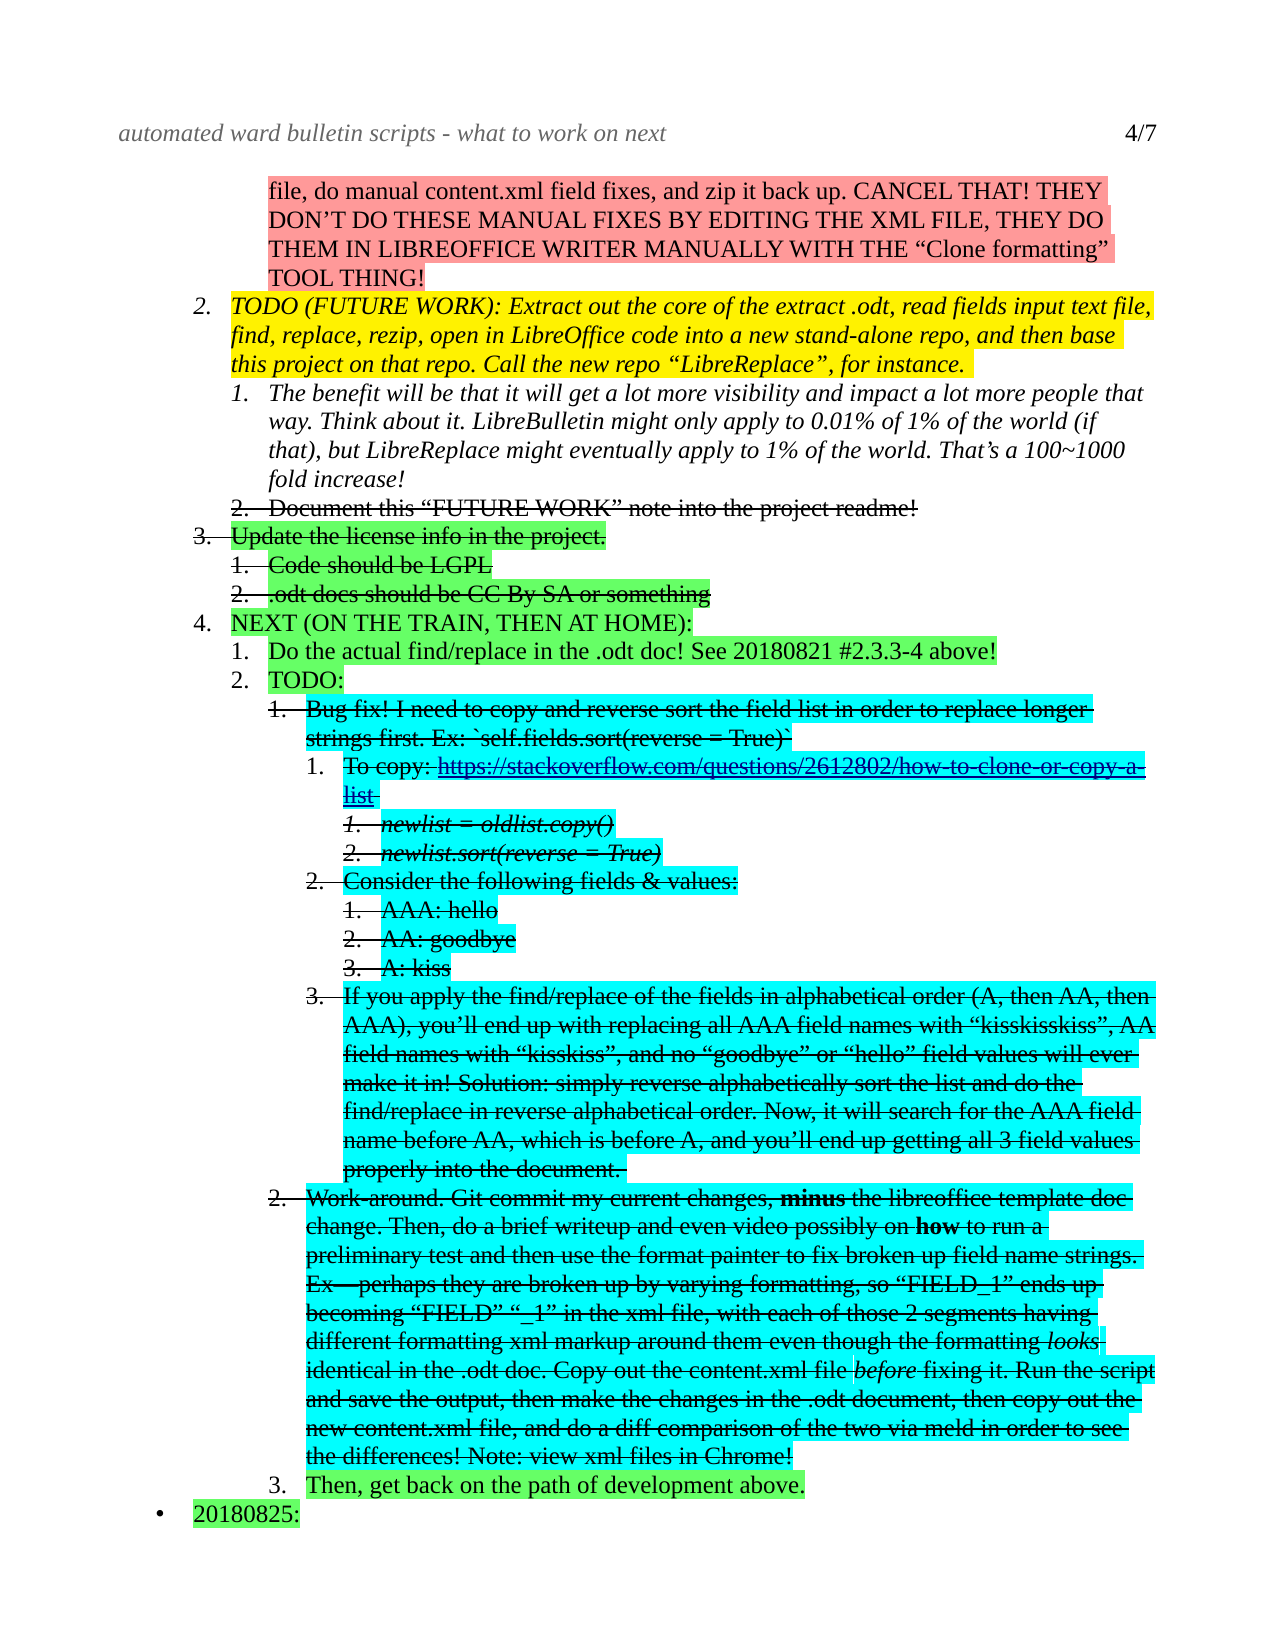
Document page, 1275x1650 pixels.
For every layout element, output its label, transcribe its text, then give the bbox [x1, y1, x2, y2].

list Bug fix! I need to copy and reverse sort the field list in order to replace longer strings first. Ex: `self.fields.sort(reverse = True)` [268, 694, 1157, 751]
list newlist.sort(reverse = True) [343, 838, 1157, 866]
list Code should be LGPL [231, 550, 1157, 579]
list If you apply the find/replace of the fields in alphabetical order (A, then AA, then AAA), you’ll end up with replacing all AAA field names with “kisskisskiss”, AA field names with “kisskiss”, and no “goodbye” or “hello” field values will ever make it in! Solution: simply reverse alphabetically sort the list and do the find/replace in reverse alphabetical order. Now, it will search for the AAA field name before AA, which is before A, and you’ll end up getting all 3 field values properly into the document. [306, 981, 1157, 1183]
list Consider the following fields & values: [306, 866, 1157, 895]
list newlist = oldlist.copy() [343, 809, 1157, 838]
list Then, get back on the path of development above. [268, 1470, 1157, 1499]
list A: kiss [343, 953, 1157, 981]
list Update the license info in the project. [193, 521, 1157, 550]
list file, do manual content.xml field fixes, and zip it back up. CANCEL THAT! THEY DON’T DO THESE MANUAL FIXES BY EDITING THE XML FILE, THEY DO THEM IN LIBREOFFICE WRITER MANUALLY WITH THE “Clone formatting” TOOL THING! [231, 176, 1157, 291]
list NEXT (ON THE TRAIN, THEN AT HOME): [193, 608, 1157, 636]
list 20180825: [156, 1499, 1157, 1528]
list AA: goodbye [343, 924, 1157, 953]
list The benefit will be that it will get a lot more visibility and impact a lot more people that way. Think about it. LibreBulletin might only apply to 0.01% of 1% of the world (if that), but LibreReplace might eventually apply to 1% of the world. That’s a 100~1000 fold increase! [231, 378, 1157, 493]
list AAA: hello [343, 895, 1157, 924]
list Document this “FUTURE WORK” note into the project readme! [231, 493, 1157, 521]
list Work-around. Git commit my current changes, minus the libreoffice template doc change. Then, do a brief writeup and even video possibly on how to run a preliminary test and then use the format painter to fix broken up field name strings. Ex—perhaps they are broken up by varying formatting, so “FIELD_1” ends up becoming “FIELD” “_1” in the xml file, with each of those 2 segments having different formatting xml markup around them even though the formatting looks identical in the .odt doc. Copy out the content.xml file before fixing it. Run the script and save the output, then make the changes in the .odt document, then copy out the new content.xml file, and do a diff comparison of the two via meld in order to see the differences! Note: view xml files in Chrome! [268, 1183, 1157, 1470]
list To copy: https://stackoverflow.com/questions/2612802/how-to-clone-or-copy-a-list [306, 751, 1157, 809]
list Do the actual find/replace in the .odt doc! See 20180821 #2.3.3-4 above! [231, 636, 1157, 665]
list TODO: [231, 665, 1157, 694]
list TODO (FUTURE WORK): Extract out the core of the extract .odt, read fields input text file, find, replace, rezip, open in LibreOffice code into a new stand-alone repo, and then base this project on that repo. Call the new repo “LibreReplace”, for instance. [193, 291, 1157, 378]
list .odt docs should be CC By SA or something [231, 579, 1157, 608]
